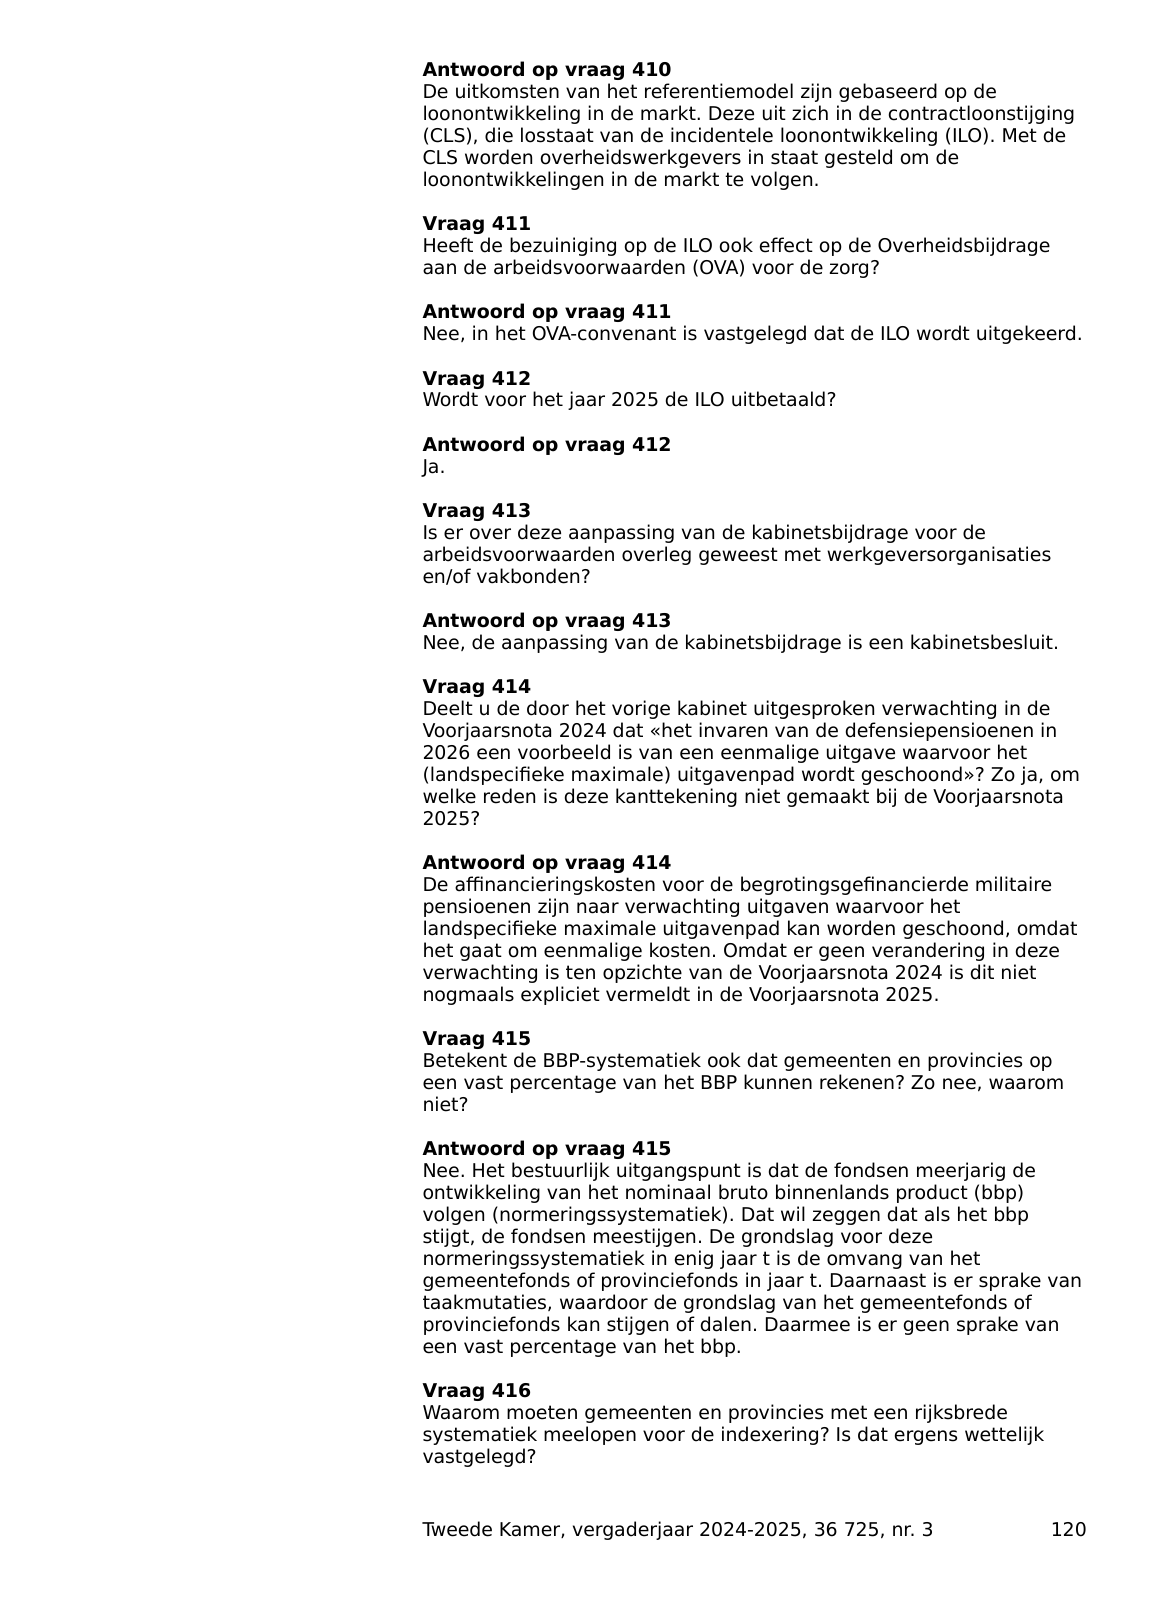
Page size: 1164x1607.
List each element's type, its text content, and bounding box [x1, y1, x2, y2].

text Heeft de bezuiniging op de ILO ook effect op de Overheidsbijdrage aan de arbeidsvoorwaarden (OVA) voor de zorg? [422, 235, 1087, 279]
text Deelt u de door het vorige kabinet uitgesproken verwachting in de Voorjaarsnota 2024 dat «het invaren van de defensiepensioenen in 2026 een voorbeeld is van een eenmalige uitgave waarvoor het (landspecifieke maximale) uitgavenpad wordt geschoond»? Zo ja, om welke reden is deze kanttekening niet gemaakt bij de Voorjaarsnota 2025? [422, 698, 1087, 830]
text Antwoord op vraag 415 [422, 1138, 1087, 1160]
text De affinancieringskosten voor de begrotingsgefinancierde militaire pensioenen zijn naar verwachting uitgaven waarvoor het landspecifieke maximale uitgavenpad kan worden geschoond, omdat het gaat om eenmalige kosten. Omdat er geen verandering in deze verwachting is ten opzichte van de Voorjaarsnota 2024 is dit niet nogmaals expliciet vermeldt in de Voorjaarsnota 2025. [422, 874, 1087, 1006]
text Antwoord op vraag 410 [422, 59, 1087, 81]
text Nee. Het bestuurlijk uitgangspunt is dat de fondsen meerjarig de ontwikkeling van het nominaal bruto binnenlands product (bbp) volgen (normeringssystematiek). Dat wil zeggen dat als het bbp stijgt, de fondsen meestijgen. De grondslag voor deze normeringssystematiek in enig jaar t is de omvang van het gemeentefonds of provinciefonds in jaar t. Daarnaast is er sprake van taakmutaties, waardoor de grondslag van het gemeentefonds of provinciefonds kan stijgen of dalen. Daarmee is er geen sprake van een vast percentage van het bbp. [422, 1160, 1087, 1358]
text Betekent de BBP-systematiek ook dat gemeenten en provincies op een vast percentage van het BBP kunnen rekenen? Zo nee, waarom niet? [422, 1050, 1087, 1116]
text Antwoord op vraag 413 [422, 610, 1087, 632]
text Nee, de aanpassing van de kabinetsbijdrage is een kabinetsbesluit. [422, 632, 1087, 654]
text Wordt voor het jaar 2025 de ILO uitbetaald? [422, 389, 1087, 411]
text Antwoord op vraag 411 [422, 301, 1087, 323]
text Vraag 416 [422, 1380, 1087, 1402]
text Waarom moeten gemeenten en provincies met een rijksbrede systematiek meelopen voor de indexering? Is dat ergens wettelijk vastgelegd? [422, 1402, 1087, 1468]
text Antwoord op vraag 414 [422, 852, 1087, 874]
text Vraag 412 [422, 367, 1087, 389]
text Vraag 415 [422, 1028, 1087, 1050]
text Ja. [422, 456, 1087, 477]
text Antwoord op vraag 412 [422, 433, 1087, 456]
text Vraag 413 [422, 500, 1087, 522]
text Nee, in het OVA-convenant is vastgelegd dat de ILO wordt uitgekeerd. [422, 323, 1087, 345]
text Vraag 411 [422, 213, 1087, 235]
text Is er over deze aanpassing van de kabinetsbijdrage voor de arbeidsvoorwaarden overleg geweest met werkgeversorganisaties en/of vakbonden? [422, 522, 1087, 588]
text De uitkomsten van het referentiemodel zijn gebaseerd op de loonontwikkeling in de markt. Deze uit zich in de contractloonstijging (CLS), die losstaat van de incidentele loonontwikkeling (ILO). Met de CLS worden overheidswerkgevers in staat gesteld om de loonontwikkelingen in de markt te volgen. [422, 81, 1087, 191]
text Vraag 414 [422, 676, 1087, 698]
